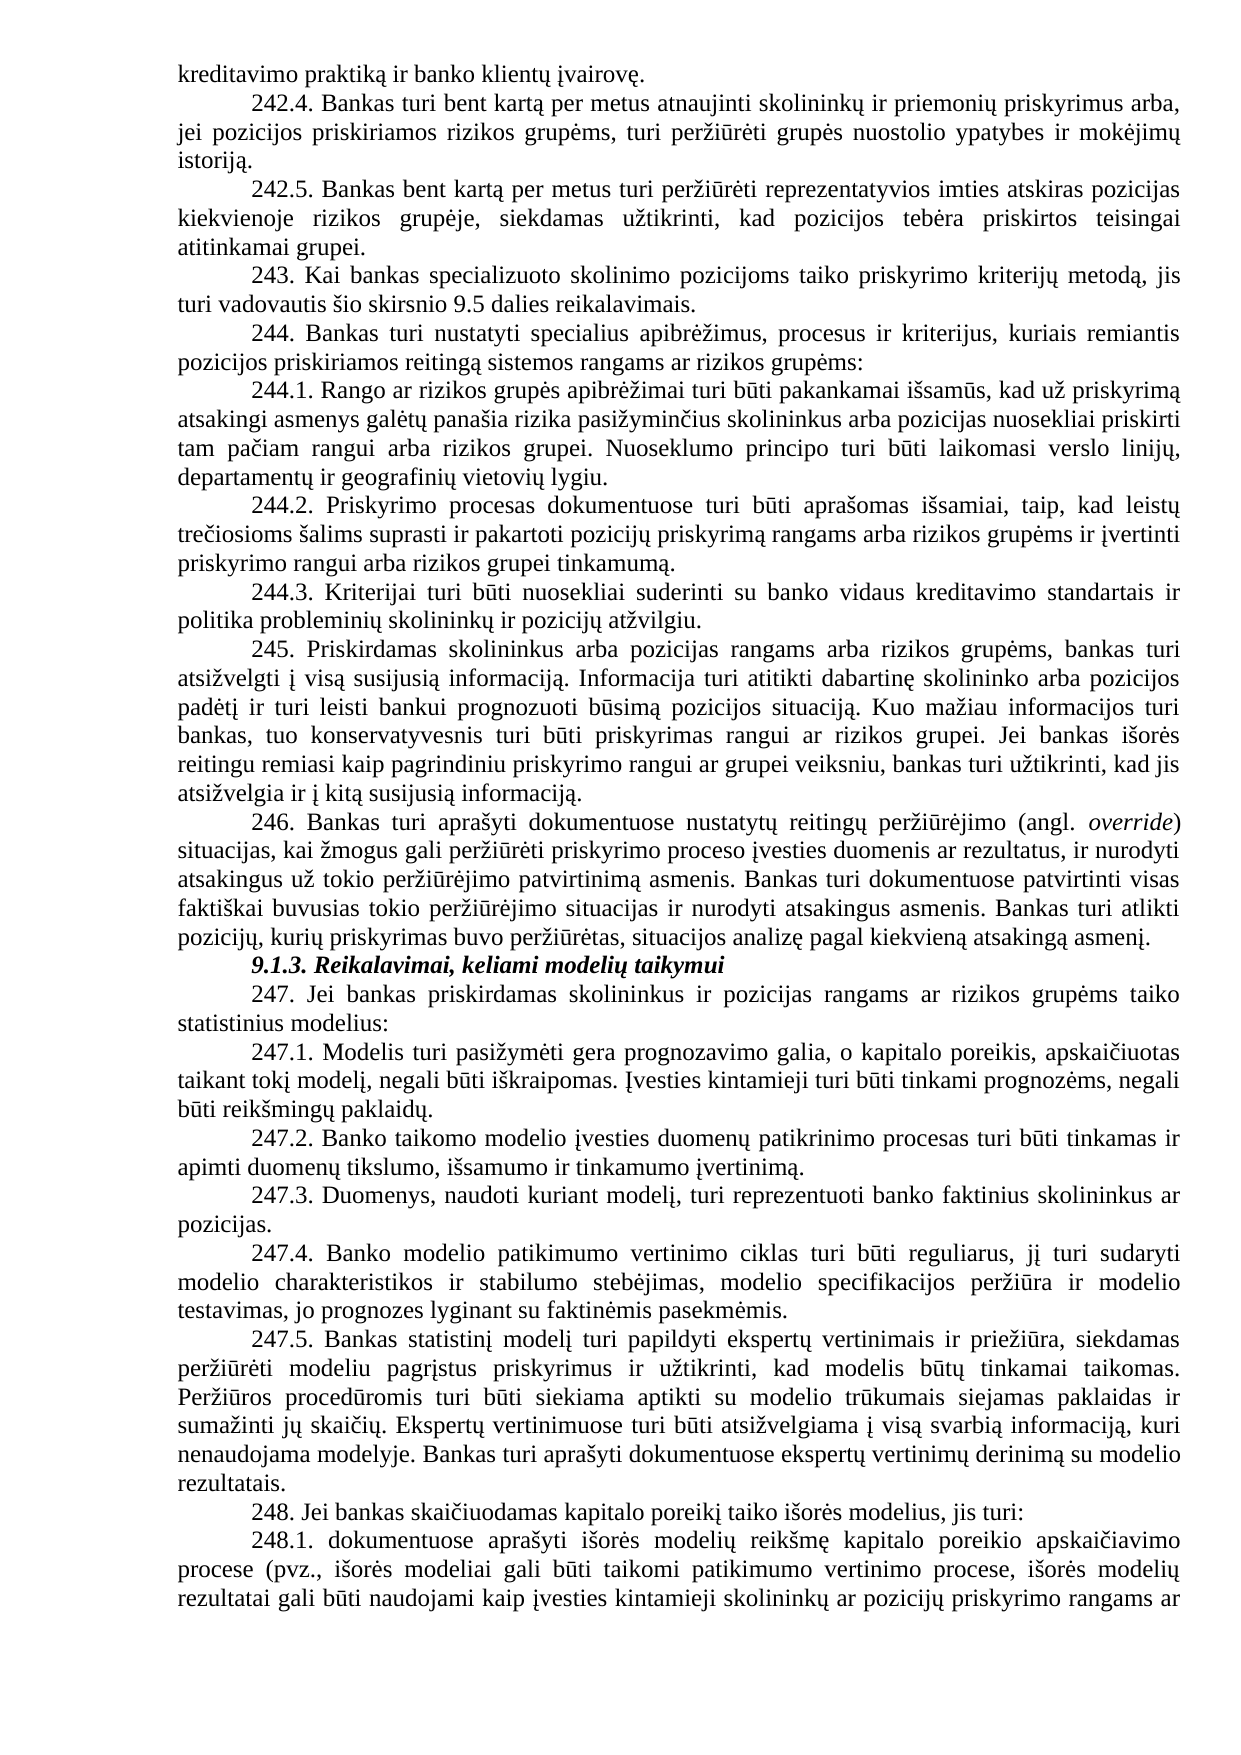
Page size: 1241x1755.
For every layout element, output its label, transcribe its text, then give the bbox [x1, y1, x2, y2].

text 248.1. dokumentuose aprašyti išorės modelių reikšmę kapitalo poreikio apskaičiavimo procese (pvz., išorės modeliai gali būti taikomi patikimumo vertinimo procese, išorės modelių rezultatai gali būti naudojami kaip įvesties kintamieji skolininkų ar pozicijų priskyrimo rangams ar [177, 1525, 1181, 1612]
text 248. Jei bankas skaičiuodamas kapitalo poreikį taiko išorės modelius, jis turi: [177, 1497, 1181, 1525]
text 242.5. Bankas bent kartą per metus turi peržiūrėti reprezentatyvios imties atskiras pozicijas kiekvienoje rizikos grupėje, siekdamas užtikrinti, kad pozicijos tebėra priskirtos teisingai atitinkamai grupei. [177, 174, 1181, 260]
text 247.3. Duomenys, naudoti kuriant modelį, turi reprezentuoti banko faktinius skolininkus ar pozicijas. [177, 1180, 1181, 1238]
text 245. Priskirdamas skolininkus arba pozicijas rangams arba rizikos grupėms, bankas turi atsižvelgti į visą susijusią informaciją. Informacija turi atitikti dabartinę skolininko arba pozicijos padėtį ir turi leisti bankui prognozuoti būsimą pozicijos situaciją. Kuo mažiau informacijos turi bankas, tuo konservatyvesnis turi būti priskyrimas rangui ar rizikos grupei. Jei bankas išorės reitingu remiasi kaip pagrindiniu priskyrimo rangui ar grupei veiksniu, bankas turi užtikrinti, kad jis atsižvelgia ir į kitą susijusią informaciją. [177, 634, 1181, 807]
text 247.1. Modelis turi pasižymėti gera prognozavimo galia, o kapitalo poreikis, apskaičiuotas taikant tokį modelį, negali būti iškraipomas. Įvesties kintamieji turi būti tinkami prognozėms, negali būti reikšmingų paklaidų. [177, 1037, 1181, 1123]
text 247. Jei bankas priskirdamas skolininkus ir pozicijas rangams ar rizikos grupėms taiko statistinius modelius: [177, 979, 1181, 1037]
text 243. Kai bankas specializuoto skolinimo pozicijoms taiko priskyrimo kriterijų metodą, jis turi vadovautis šio skirsnio 9.5 dalies reikalavimais. [177, 260, 1181, 318]
text 244.2. Priskyrimo procesas dokumentuose turi būti aprašomas išsamiai, taip, kad leistų trečiosioms šalims suprasti ir pakartoti pozicijų priskyrimą rangams arba rizikos grupėms ir įvertinti priskyrimo rangui arba rizikos grupei tinkamumą. [177, 490, 1181, 577]
text 244.1. Rango ar rizikos grupės apibrėžimai turi būti pakankamai išsamūs, kad už priskyrimą atsakingi asmenys galėtų panašia rizika pasižyminčius skolininkus arba pozicijas nuosekliai priskirti tam pačiam rangui arba rizikos grupei. Nuoseklumo principo turi būti laikomasi verslo linijų, departamentų ir geografinių vietovių lygiu. [177, 375, 1181, 490]
text 247.5. Bankas statistinį modelį turi papildyti ekspertų vertinimais ir priežiūra, siekdamas peržiūrėti modeliu pagrįstus priskyrimus ir užtikrinti, kad modelis būtų tinkamai taikomas. Peržiūros procedūromis turi būti siekiama aptikti su modelio trūkumais siejamas paklaidas ir sumažinti jų skaičių. Ekspertų vertinimuose turi būti atsižvelgiama į visą svarbią informaciją, kuri nenaudojama modelyje. Bankas turi aprašyti dokumentuose ekspertų vertinimų derinimą su modelio rezultatais. [177, 1324, 1181, 1497]
text 242.4. Bankas turi bent kartą per metus atnaujinti skolininkų ir priemonių priskyrimus arba, jei pozicijos priskiriamos rizikos grupėms, turi peržiūrėti grupės nuostolio ypatybes ir mokėjimų istoriją. [177, 88, 1181, 174]
text 247.2. Banko taikomo modelio įvesties duomenų patikrinimo procesas turi būti tinkamas ir apimti duomenų tikslumo, išsamumo ir tinkamumo įvertinimą. [177, 1123, 1181, 1180]
text 247.4. Banko modelio patikimumo vertinimo ciklas turi būti reguliarus, jį turi sudaryti modelio charakteristikos ir stabilumo stebėjimas, modelio specifikacijos peržiūra ir modelio testavimas, jo prognozes lyginant su faktinėmis pasekmėmis. [177, 1238, 1181, 1324]
text 246. Bankas turi aprašyti dokumentuose nustatytų reitingų peržiūrėjimo (angl. override) situacijas, kai žmogus gali peržiūrėti priskyrimo proceso įvesties duomenis ar rezultatus, ir nurodyti atsakingus už tokio peržiūrėjimo patvirtinimą asmenis. Bankas turi dokumentuose patvirtinti visas faktiškai buvusias tokio peržiūrėjimo situacijas ir nurodyti atsakingus asmenis. Bankas turi atlikti pozicijų, kurių priskyrimas buvo peržiūrėtas, situacijos analizę pagal kiekvieną atsakingą asmenį. [177, 807, 1181, 950]
text 244.3. Kriterijai turi būti nuosekliai suderinti su banko vidaus kreditavimo standartais ir politika probleminių skolininkų ir pozicijų atžvilgiu. [177, 577, 1181, 634]
text kreditavimo praktiką ir banko klientų įvairovę. [177, 59, 1181, 88]
text 244. Bankas turi nustatyti specialius apibrėžimus, procesus ir kriterijus, kuriais remiantis pozicijos priskiriamos reitingą sistemos rangams ar rizikos grupėms: [177, 318, 1181, 375]
text 9.1.3. Reikalavimai, keliami modelių taikymui [177, 950, 1181, 979]
